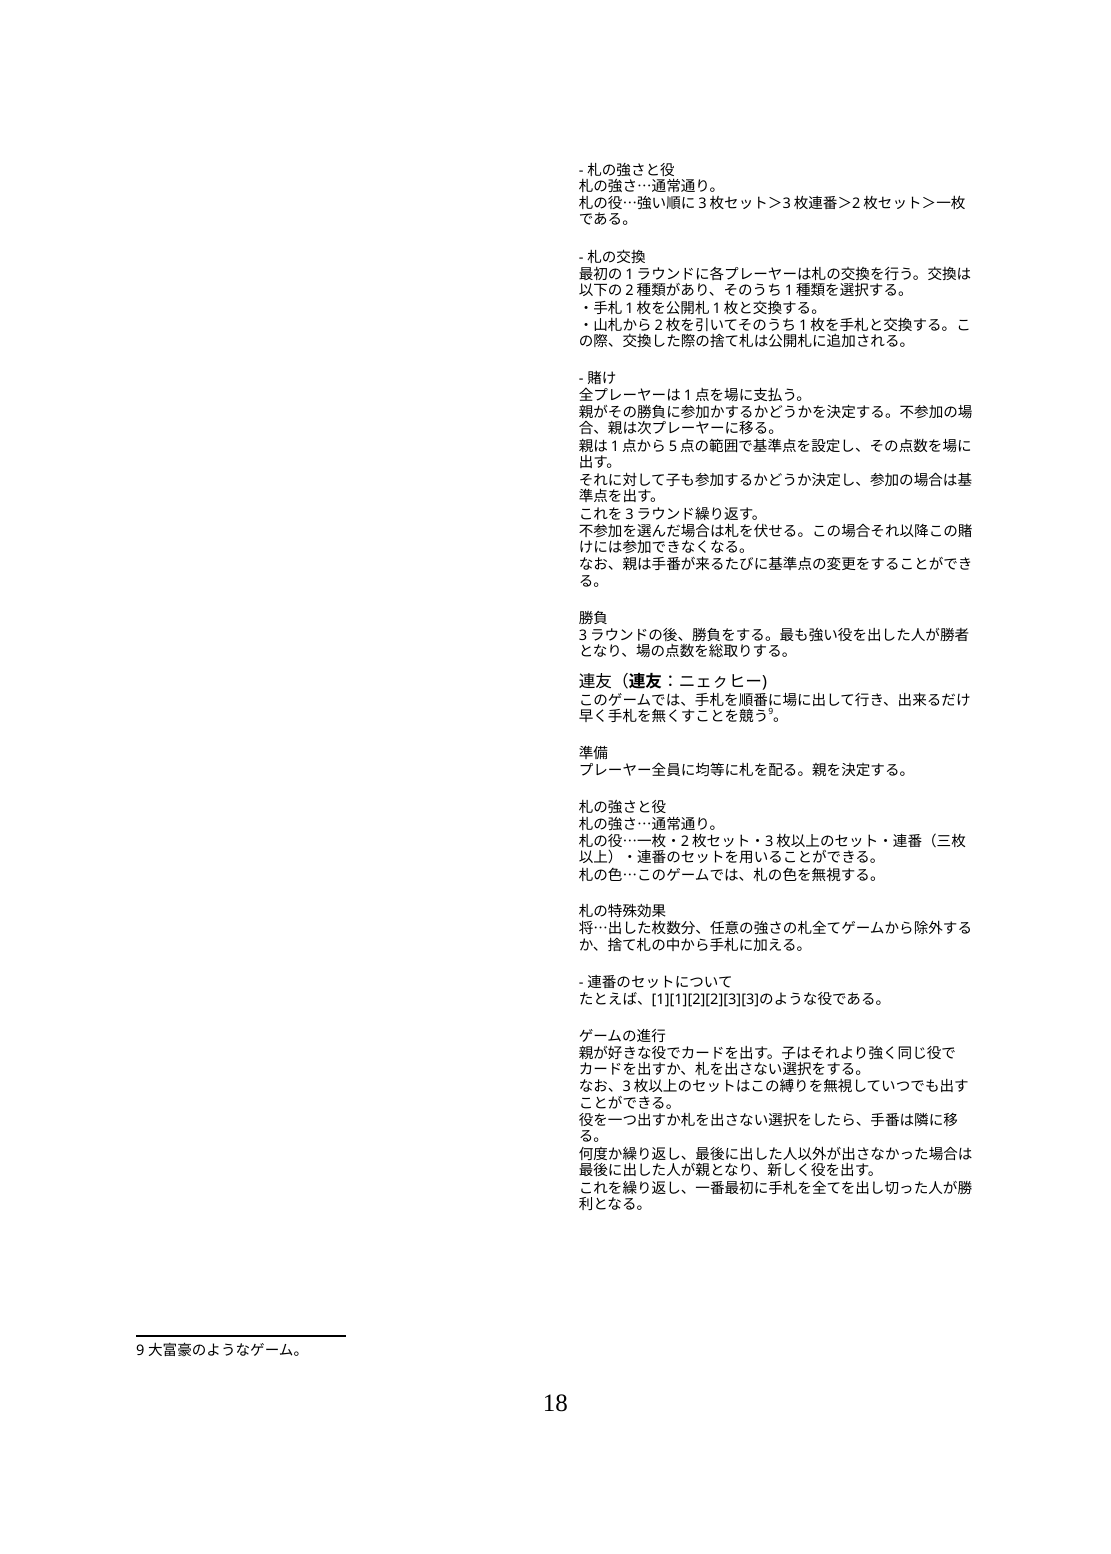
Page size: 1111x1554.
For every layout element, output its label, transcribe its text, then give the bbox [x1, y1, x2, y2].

table_cell [136, 136, 548, 667]
table_cell [136, 667, 548, 1219]
table_cell [549, 136, 572, 667]
table_cell 連友（連友：ニェㇰヒー) このゲームでは、手札を順番に場に出して行き、出来るだけ早く手札を無くすことを競う。 準備 プレーヤー全員に均等に札を配る。親を決定する。 札の強さと役 札の強さ…通常通り。 札の役…一枚・2枚セット・3枚以上のセット・連番（三枚以上）・連番のセットを用いることができる。 札の色…このゲームでは、札の色を無視する。 札の特殊効果 将…出した枚数分、任意の強さの札全てゲームから除外するか、捨て札の中から手札に加える。 - 連番のセットについて たとえば、[1][1][2][2][3][3]のような役である。 ゲームの進行 親が好きな役でカードを出す。子はそれより強く同じ役でカードを出すか、札を出さない選択をする。 なお、3枚以上のセットはこの縛りを無視していつでも出すことができる。 役を一つ出すか札を出さない選択をしたら、手番は隣に移る。 何度か繰り返し、最後に出した人以外が出さなかった場合は最後に出した人が親となり、新しく役を出す。 これを繰り返し、一番最初に手札を全てを出し切った人が勝利となる。 [573, 667, 980, 1219]
table_cell - 札の強さと役 札の強さ…通常通り。 札の役…強い順に3枚セット＞3枚連番＞2枚セット＞一枚である。 - 札の交換 最初の1ラウンドに各プレーヤーは札の交換を行う。交換は以下の2種類があり、そのうち1種類を選択する。 ・手札1枚を公開札1枚と交換する。 ・山札から2枚を引いてそのうち1枚を手札と交換する。この際、交換した際の捨て札は公開札に追加される。 - 賭け 全プレーヤーは1点を場に支払う。 親がその勝負に参加かするかどうかを決定する。不参加の場合、親は次プレーヤーに移る。 親は1点から5点の範囲で基準点を設定し、その点数を場に出す。 それに対して子も参加するかどうか決定し、参加の場合は基準点を出す。 これを3ラウンド繰り返す。 不参加を選んだ場合は札を伏せる。この場合それ以降この賭けには参加できなくなる。 なお、親は手番が来るたびに基準点の変更をすることができる。 勝負 3ラウンドの後、勝負をする。最も強い役を出した人が勝者となり、場の点数を総取りする。 [573, 136, 980, 667]
table_cell [549, 667, 572, 1219]
